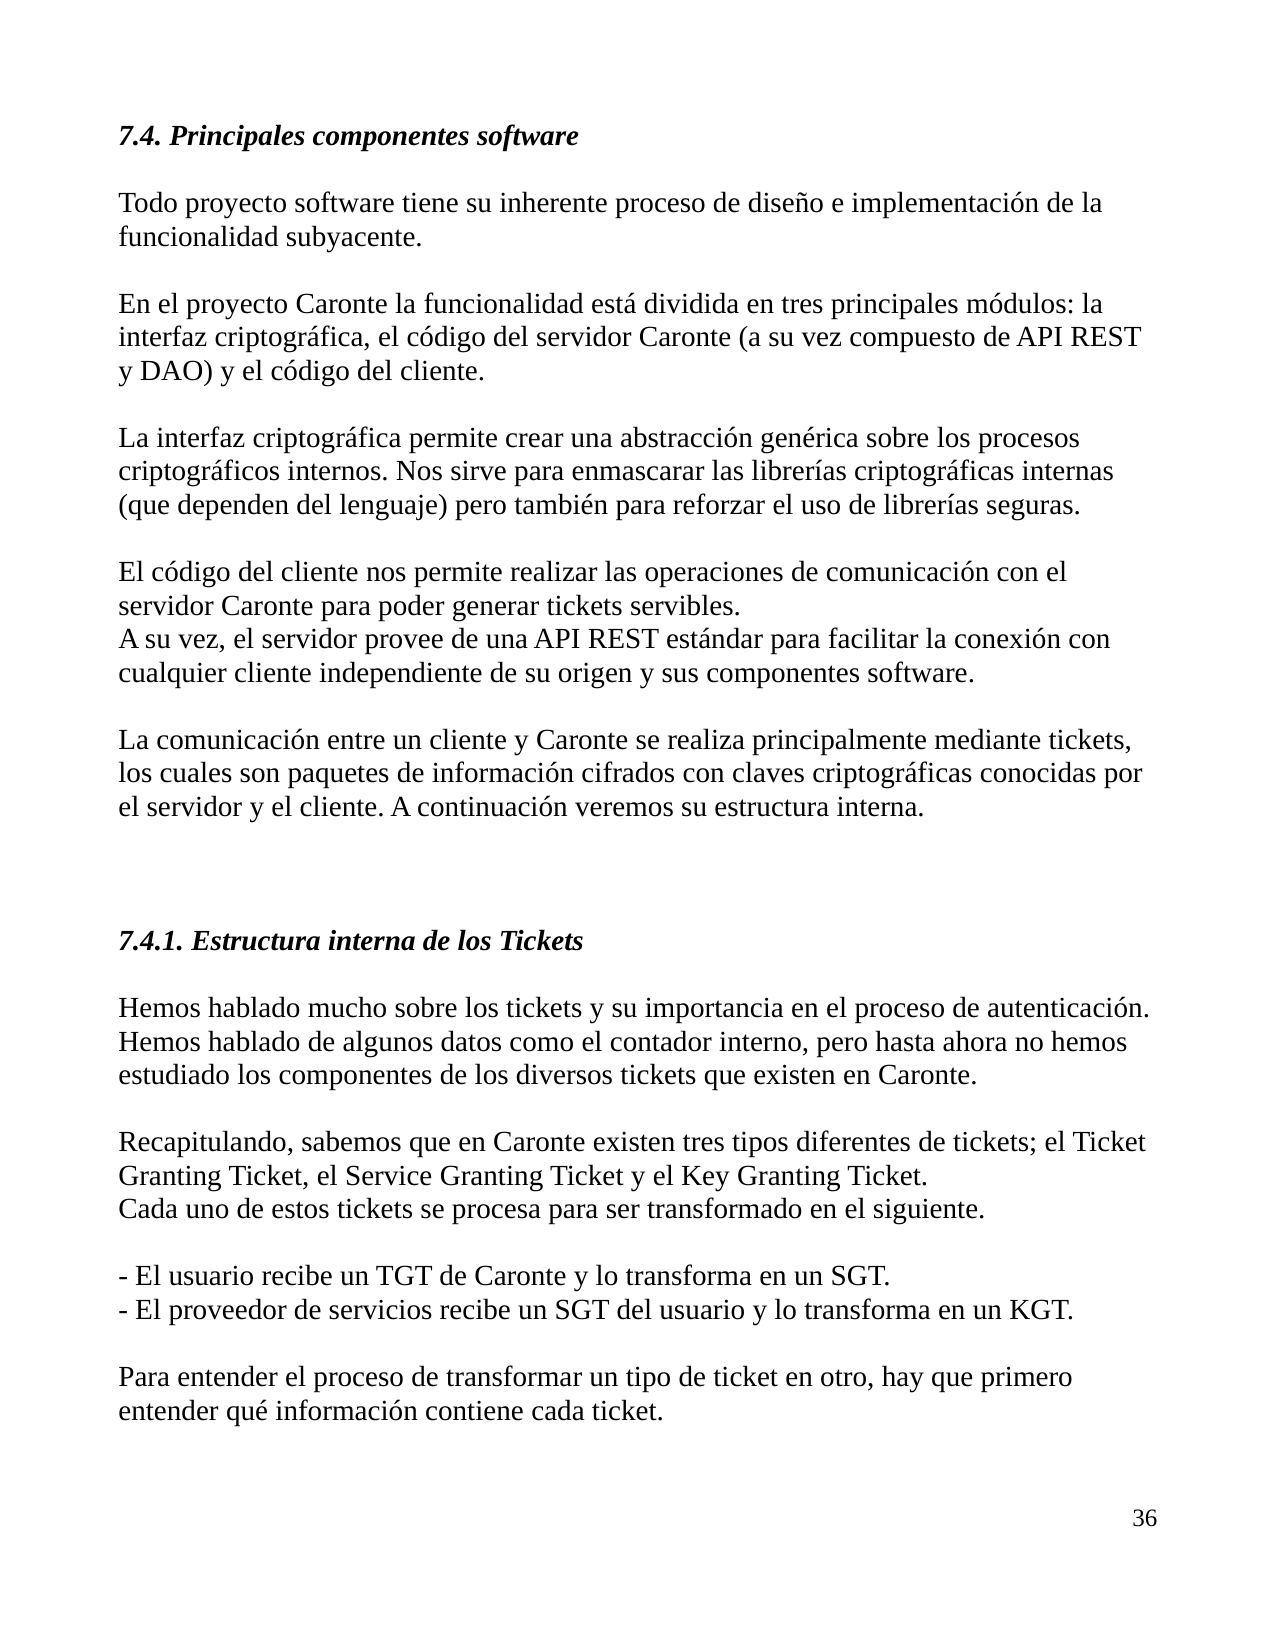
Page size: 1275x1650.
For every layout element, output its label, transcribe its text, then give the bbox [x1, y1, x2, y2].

text Cada uno de estos tickets se procesa para ser transformado en el siguiente. [118, 1191, 1157, 1225]
text 7.4.1. Estructura interna de los Tickets [118, 923, 1157, 957]
text La comunicación entre un cliente y Caronte se realiza principalmente mediante tickets, los cuales son paquetes de información cifrados con claves criptográficas conocidas por el servidor y el cliente. A continuación veremos su estructura interna. [118, 722, 1157, 822]
text A su vez, el servidor provee de una API REST estándar para facilitar la conexión con cualquier cliente independiente de su origen y sus componentes software. [118, 621, 1157, 688]
text Hemos hablado de algunos datos como el contador interno, pero hasta ahora no hemos estudiado los componentes de los diversos tickets que existen en Caronte. [118, 1024, 1157, 1091]
text Recapitulando, sabemos que en Caronte existen tres tipos diferentes de tickets; el Ticket Granting Ticket, el Service Granting Ticket y el Key Granting Ticket. [118, 1124, 1157, 1191]
text Todo proyecto software tiene su inherente proceso de diseño e implementación de la funcionalidad subyacente. [118, 185, 1157, 252]
text - El proveedor de servicios recibe un SGT del usuario y lo transforma en un KGT. [118, 1292, 1157, 1326]
text La interfaz criptográfica permite crear una abstracción genérica sobre los procesos criptográficos internos. Nos sirve para enmascarar las librerías criptográficas internas (que dependen del lenguaje) pero también para reforzar el uso de librerías seguras. [118, 420, 1157, 521]
text - El usuario recibe un TGT de Caronte y lo transforma en un SGT. [118, 1258, 1157, 1292]
text En el proyecto Caronte la funcionalidad está dividida en tres principales módulos: la interfaz criptográfica, el código del servidor Caronte (a su vez compuesto de API REST y DAO) y el código del cliente. [118, 286, 1157, 386]
text El código del cliente nos permite realizar las operaciones de comunicación con el servidor Caronte para poder generar tickets servibles. [118, 554, 1157, 621]
text Hemos hablado mucho sobre los tickets y su importancia en el proceso de autenticación. [118, 990, 1157, 1024]
text Para entender el proceso de transformar un tipo de ticket en otro, hay que primero entender qué información contiene cada ticket. [118, 1359, 1157, 1426]
text 7.4. Principales componentes software [118, 118, 1157, 152]
